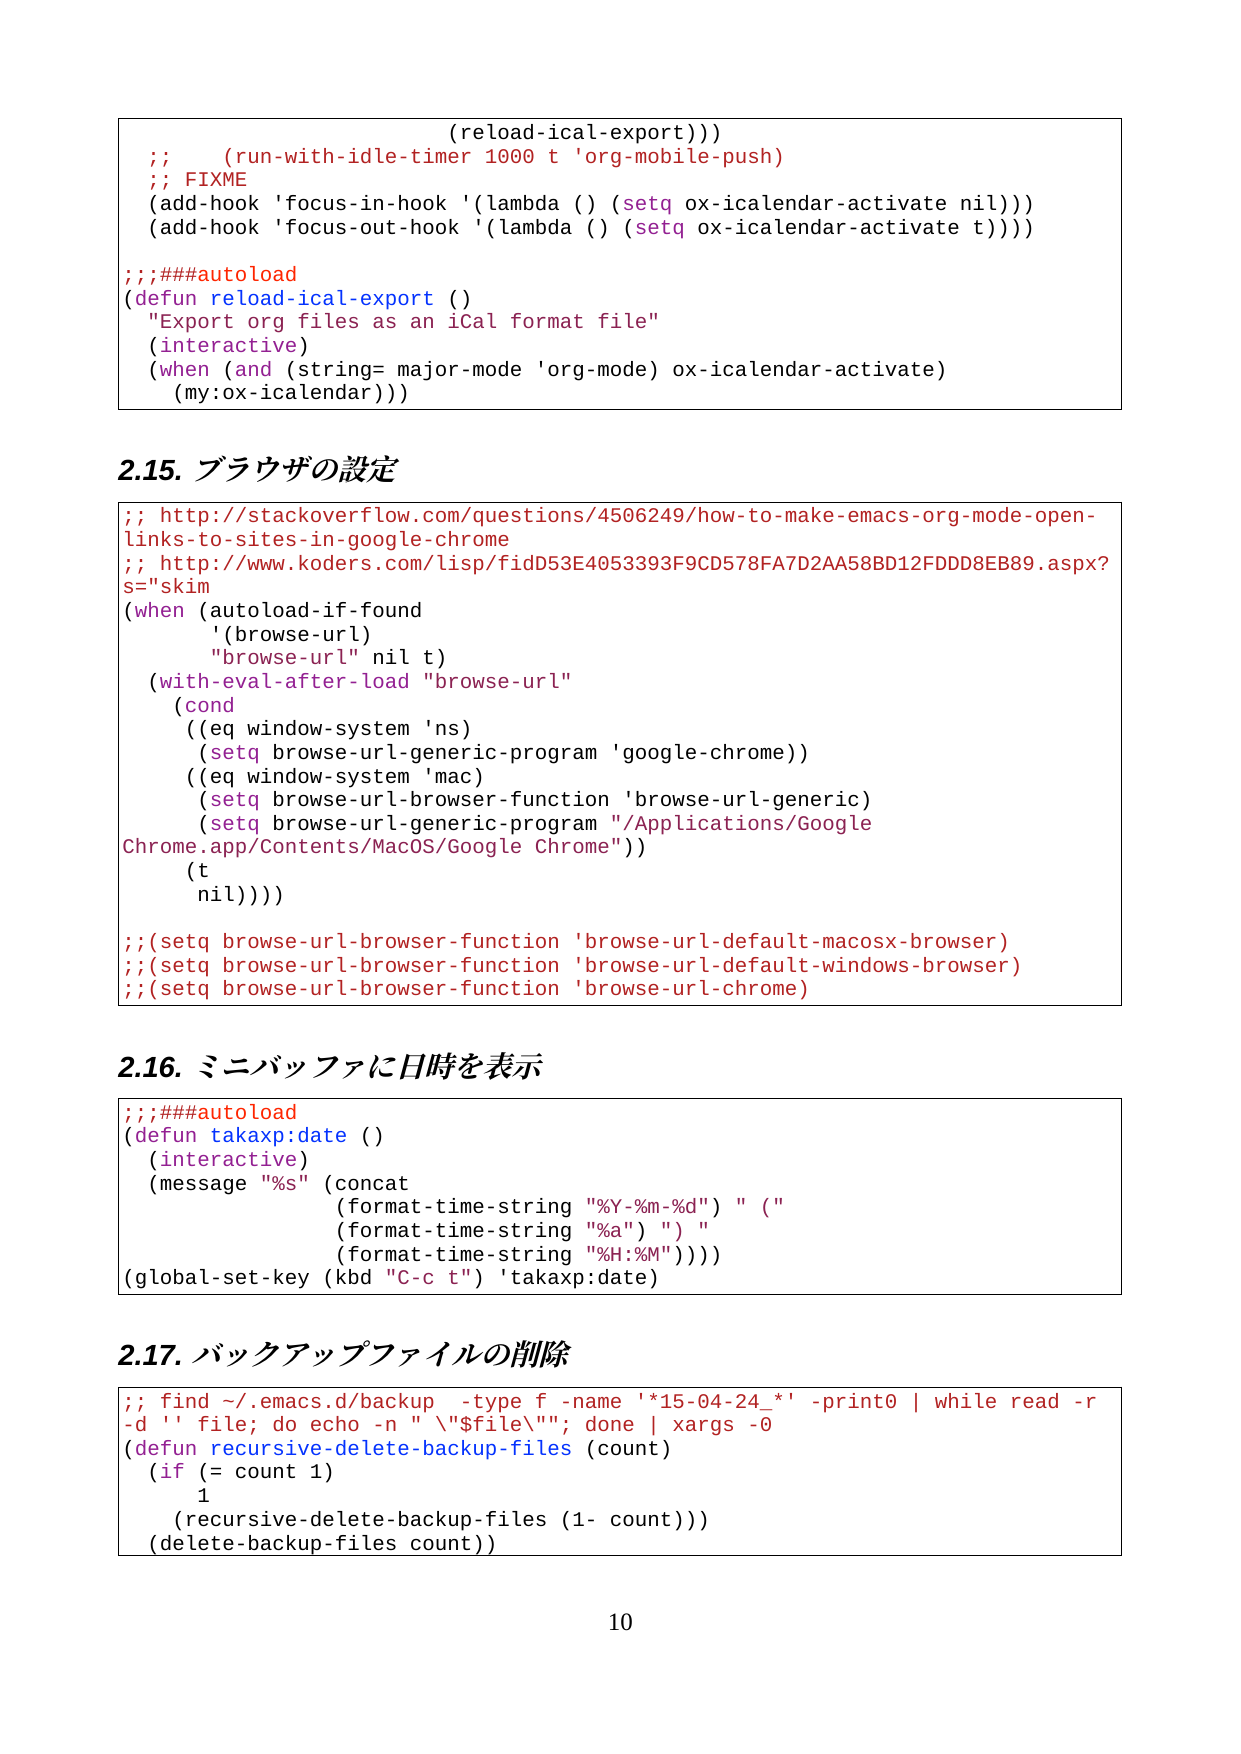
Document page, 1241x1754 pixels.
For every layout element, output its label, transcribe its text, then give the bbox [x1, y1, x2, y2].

subtitle バックアップファイルの削除 [118, 1332, 1122, 1374]
text (with-eval-after-load "browse-url" [119, 667, 1121, 691]
text ;;(setq browse-url-browser-function 'browse-url-default-windows-browser) [119, 951, 1121, 974]
text (add-hook 'focus-in-hook '(lambda () (setq ox-icalendar-activate nil))) [119, 189, 1121, 213]
text 1 [119, 1481, 1121, 1505]
text ;; http://stackoverflow.com/questions/4506249/how-to-make-emacs-org-mode-open-links-to-sites-in-google-chrome [119, 503, 1121, 549]
text (t [119, 856, 1121, 880]
text ;; find ~/.emacs.d/backup -type f -name '*15-04-24_*' -print0 | while read -r -d '' file; do echo -n " \"$file\""; done | xargs -0 [119, 1388, 1121, 1434]
text ;; (run-with-idle-timer 1000 t 'org-mobile-push) [119, 142, 1121, 165]
text (format-time-string "%H:%M")))) [119, 1240, 1121, 1263]
text ;;;###autoload [119, 1099, 1121, 1121]
text ;;;###autoload [119, 260, 1121, 284]
text (message "%s" (concat [119, 1169, 1121, 1192]
text (format-time-string "%a") ") " [119, 1216, 1121, 1240]
text (recursive-delete-backup-files (1- count))) [119, 1505, 1121, 1528]
text (setq browse-url-browser-function 'browse-url-generic) [119, 785, 1121, 809]
text (add-hook 'focus-out-hook '(lambda () (setq ox-icalendar-activate t)))) [119, 213, 1121, 236]
text "browse-url" nil t) [119, 643, 1121, 667]
text "Export org files as an iCal format file" [119, 307, 1121, 331]
text nil)))) [119, 880, 1121, 903]
text (defun reload-ical-export () [119, 284, 1121, 307]
text '(browse-url) [119, 620, 1121, 643]
text (when (and (string= major-mode 'org-mode) ox-icalendar-activate) [119, 354, 1121, 378]
text (interactive) [119, 1145, 1121, 1169]
text (cond [119, 691, 1121, 714]
text (my:ox-icalendar))) [119, 378, 1121, 409]
text (setq browse-url-generic-program "/Applications/Google Chrome.app/Contents/MacOS/Google Chrome")) [119, 809, 1121, 856]
text (when (autoload-if-found [119, 596, 1121, 620]
text ;;(setq browse-url-browser-function 'browse-url-chrome) [119, 974, 1121, 1005]
text (interactive) [119, 331, 1121, 354]
text (reload-ical-export))) [119, 119, 1121, 142]
text (delete-backup-files count)) [119, 1528, 1121, 1555]
subtitle ミニバッファに日時を表示 [118, 1043, 1122, 1085]
text (if (= count 1) [119, 1458, 1121, 1481]
subtitle ブラウザの設定 [118, 447, 1122, 489]
text (setq browse-url-generic-program 'google-chrome)) [119, 738, 1121, 762]
text (format-time-string "%Y-%m-%d") " (" [119, 1192, 1121, 1216]
text ((eq window-system 'ns) [119, 714, 1121, 738]
text ;;(setq browse-url-browser-function 'browse-url-default-macosx-browser) [119, 927, 1121, 951]
text ;; http://www.koders.com/lisp/fidD53E4053393F9CD578FA7D2AA58BD12FDDD8EB89.aspx?s="skim [119, 549, 1121, 596]
text ((eq window-system 'mac) [119, 762, 1121, 785]
text (defun takaxp:date () [119, 1121, 1121, 1145]
text (global-set-key (kbd "C-c t") 'takaxp:date) [119, 1263, 1121, 1294]
text (defun recursive-delete-backup-files (count) [119, 1434, 1121, 1458]
text ;; FIXME [119, 165, 1121, 189]
